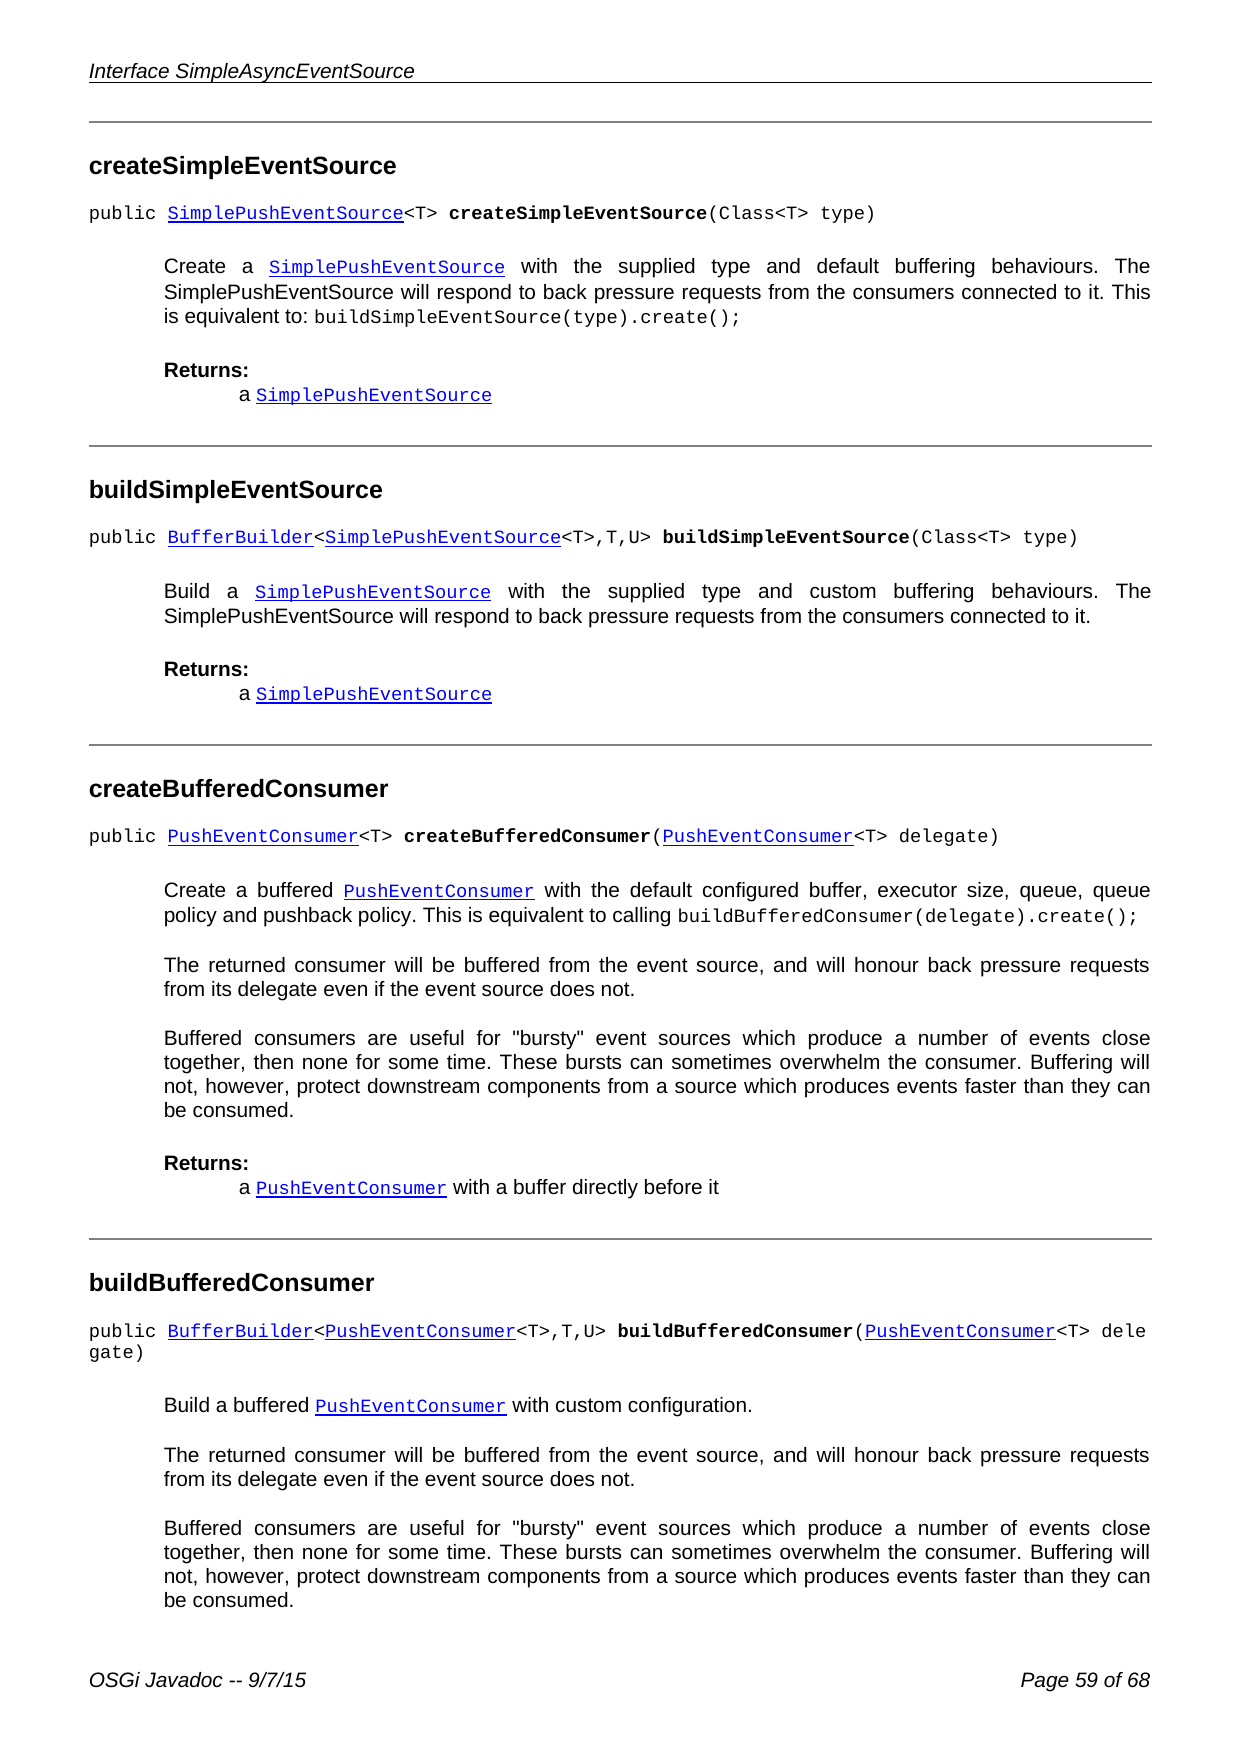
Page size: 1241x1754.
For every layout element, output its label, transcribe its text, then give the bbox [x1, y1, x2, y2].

text The returned consumer will be buffered from the event source, and will honour back pressure requests from its delegate even if the event source does not. [163, 953, 1152, 1001]
subtitle buildSimpleEventSource [88, 475, 1152, 504]
subtitle createBufferedConsumer [88, 774, 1152, 803]
subtitle createSimpleEventSource [88, 151, 1152, 180]
text a PushEventConsumer with a buffer directly before it [238, 1175, 1152, 1200]
text Create a SimplePushEventSource with the supplied type and default buffering behaviours. The SimplePushEventSource will respond to back pressure requests from the consumers connected to it. This is equivalent to: buildSimpleEventSource(type).create(); [163, 254, 1152, 329]
text Buffered consumers are useful for "bursty" event sources which produce a number of events close together, then none for some time. These bursts can sometimes overwhelm the consumer. Buffering will not, however, protect downstream components from a source which produces events faster than they can be consumed. [163, 1516, 1152, 1612]
text public BufferBuilder<PushEventConsumer<T>,T,U> buildBufferedConsumer(PushEventConsumer<T> delegate) [88, 1321, 1152, 1364]
text Create a buffered PushEventConsumer with the default configured buffer, executor size, queue, queue policy and pushback policy. This is equivalent to calling buildBufferedConsumer(delegate).create(); [163, 878, 1152, 928]
text public BufferBuilder<SimplePushEventSource<T>,T,U> buildSimpleEventSource(Class<T> type) [88, 528, 1152, 549]
text Returns: [163, 358, 1152, 382]
text public SimplePushEventSource<T> createSimpleEventSource(Class<T> type) [88, 204, 1152, 225]
text Buffered consumers are useful for "bursty" event sources which produce a number of events close together, then none for some time. These bursts can sometimes overwhelm the consumer. Buffering will not, however, protect downstream components from a source which produces events faster than they can be consumed. [163, 1026, 1152, 1122]
text Build a buffered PushEventConsumer with custom configuration. [163, 1393, 1152, 1418]
text a SimplePushEventSource [238, 382, 1152, 407]
text Build a SimplePushEventSource with the supplied type and custom buffering behaviours. The SimplePushEventSource will respond to back pressure requests from the consumers connected to it. [163, 579, 1152, 628]
text a SimplePushEventSource [238, 681, 1152, 706]
text Returns: [163, 1151, 1152, 1175]
text The returned consumer will be buffered from the event source, and will honour back pressure requests from its delegate even if the event source does not. [163, 1443, 1152, 1491]
text Returns: [163, 657, 1152, 681]
subtitle buildBufferedConsumer [88, 1268, 1152, 1297]
text public PushEventConsumer<T> createBufferedConsumer(PushEventConsumer<T> delegate) [88, 827, 1152, 848]
